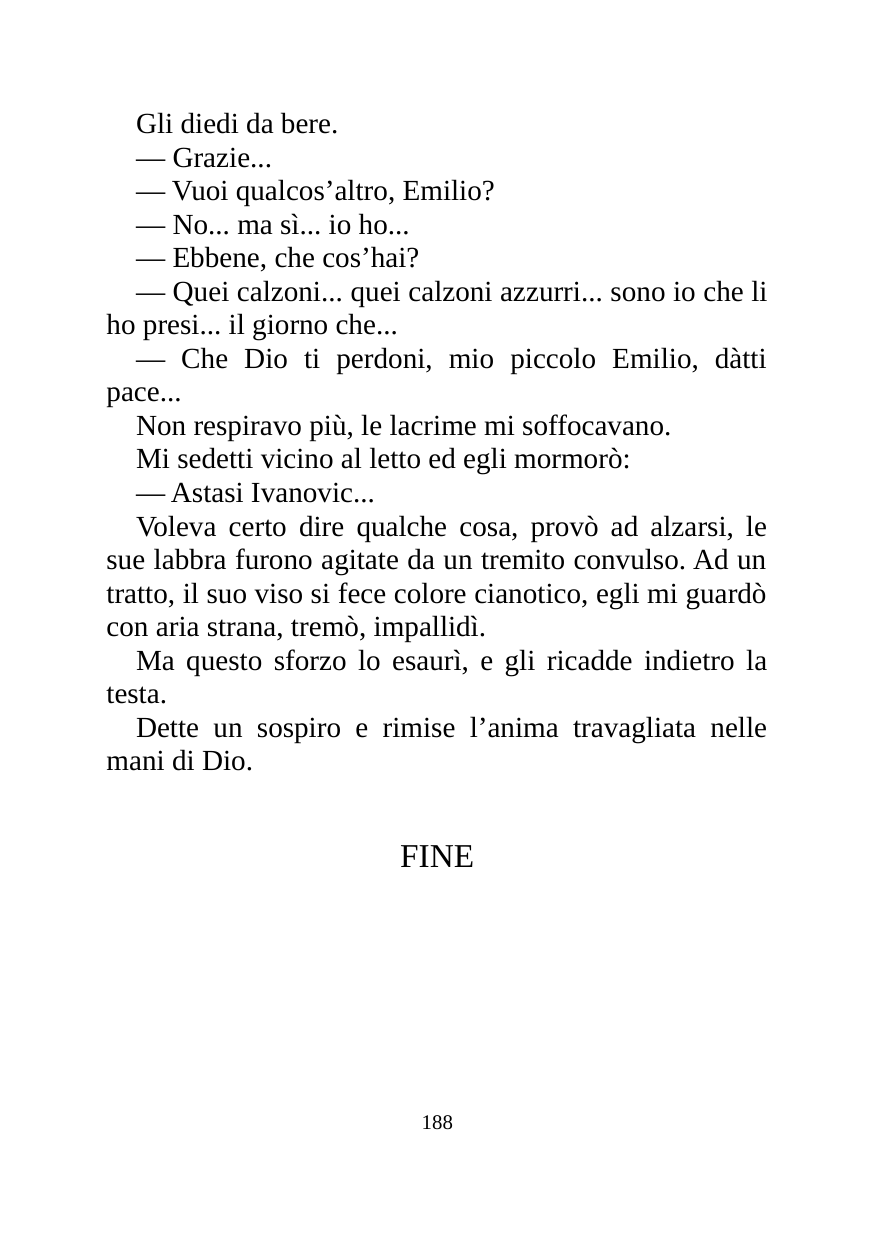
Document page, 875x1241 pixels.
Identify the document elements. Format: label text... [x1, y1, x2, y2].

text Dette un sospiro e rimise l’anima travagliata nelle mani di Dio. [106, 710, 768, 777]
text Mi sedetti vicino al letto ed egli mormorò: [106, 442, 768, 475]
text — Astasi Ivanovic... [106, 475, 768, 509]
text — Vuoi qualcos’altro, Emilio? [106, 173, 768, 207]
text — Che Dio ti perdoni, mio piccolo Emilio, dàtti pace... [106, 341, 768, 408]
text FINE [106, 836, 768, 874]
text Non respiravo più, le lacrime mi soffocavano. [106, 408, 768, 442]
text — Grazie... [106, 140, 768, 173]
text — Ebbene, che cos’hai? [106, 240, 768, 274]
text Voleva certo dire qualche cosa, provò ad alzarsi, le sue labbra furono agitate da un tremito convulso. Ad un tratto, il suo viso si fece colore cianotico, egli mi guardò con aria strana, tremò, impallidì. [106, 509, 768, 643]
text — No... ma sì... io ho... [106, 207, 768, 240]
text — Quei calzoni... quei calzoni azzurri... sono io che li ho presi... il giorno che... [106, 274, 768, 341]
text Ma questo sforzo lo esaurì, e gli ricadde indietro la testa. [106, 643, 768, 710]
text Gli diedi da bere. [106, 106, 768, 140]
